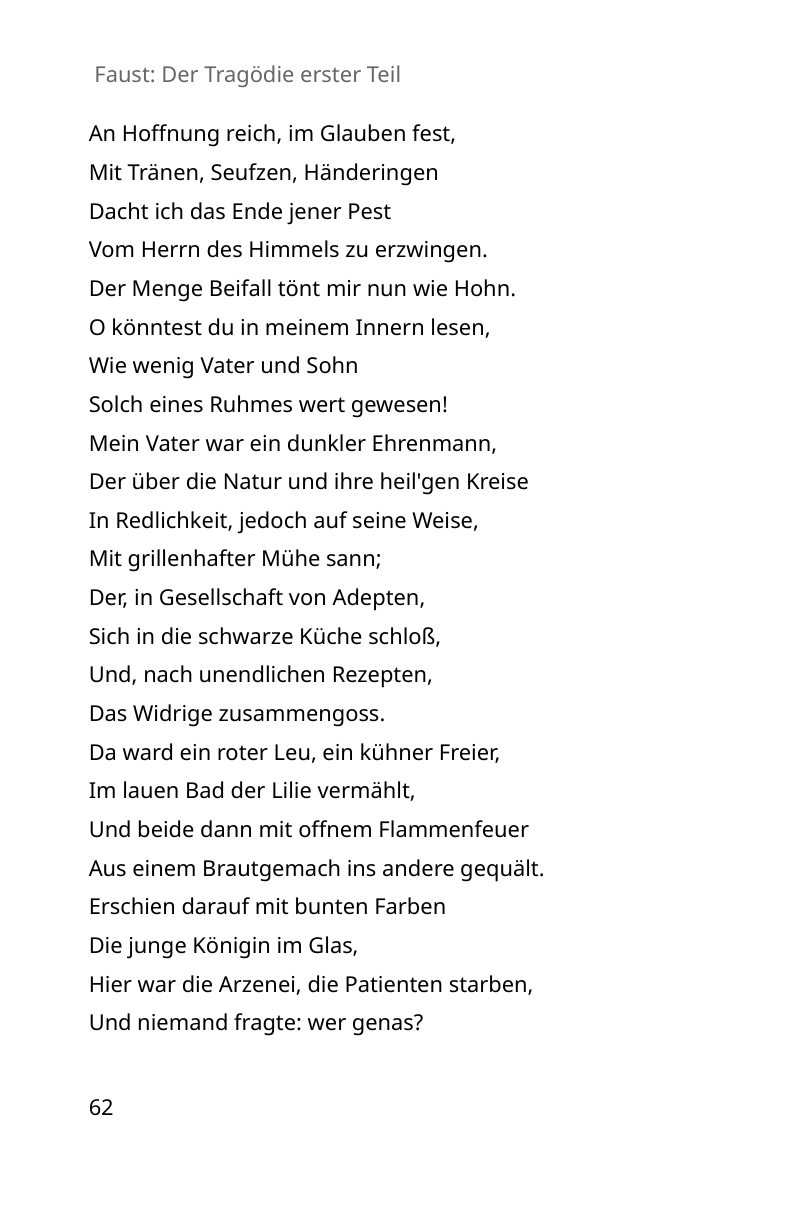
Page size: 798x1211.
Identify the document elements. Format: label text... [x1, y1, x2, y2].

text An Hoffnung reich, im Glauben fest, Mit Tränen, Seufzen, Händeringen Dacht ich das Ende jener Pest Vom Herrn des Himmels zu erzwingen. Der Menge Beifall tönt mir nun wie Hohn. O könntest du in meinem Innern lesen, Wie wenig Vater und Sohn Solch eines Ruhmes wert gewesen! Mein Vater war ein dunkler Ehrenmann, Der über die Natur und ihre heil'gen Kreise In Redlichkeit, jedoch auf seine Weise, Mit grillenhafter Mühe sann; Der, in Gesellschaft von Adepten, Sich in die schwarze Küche schloß, Und, nach unendlichen Rezepten, Das Widrige zusammengoss. Da ward ein roter Leu, ein kühner Freier, Im lauen Bad der Lilie vermählt, Und beide dann mit offnem Flammenfeuer Aus einem Brautgemach ins andere gequält. Erschien darauf mit bunten Farben Die junge Königin im Glas, Hier war die Arzenei, die Patienten starben, Und niemand fragte: wer genas? [88, 118, 679, 1037]
